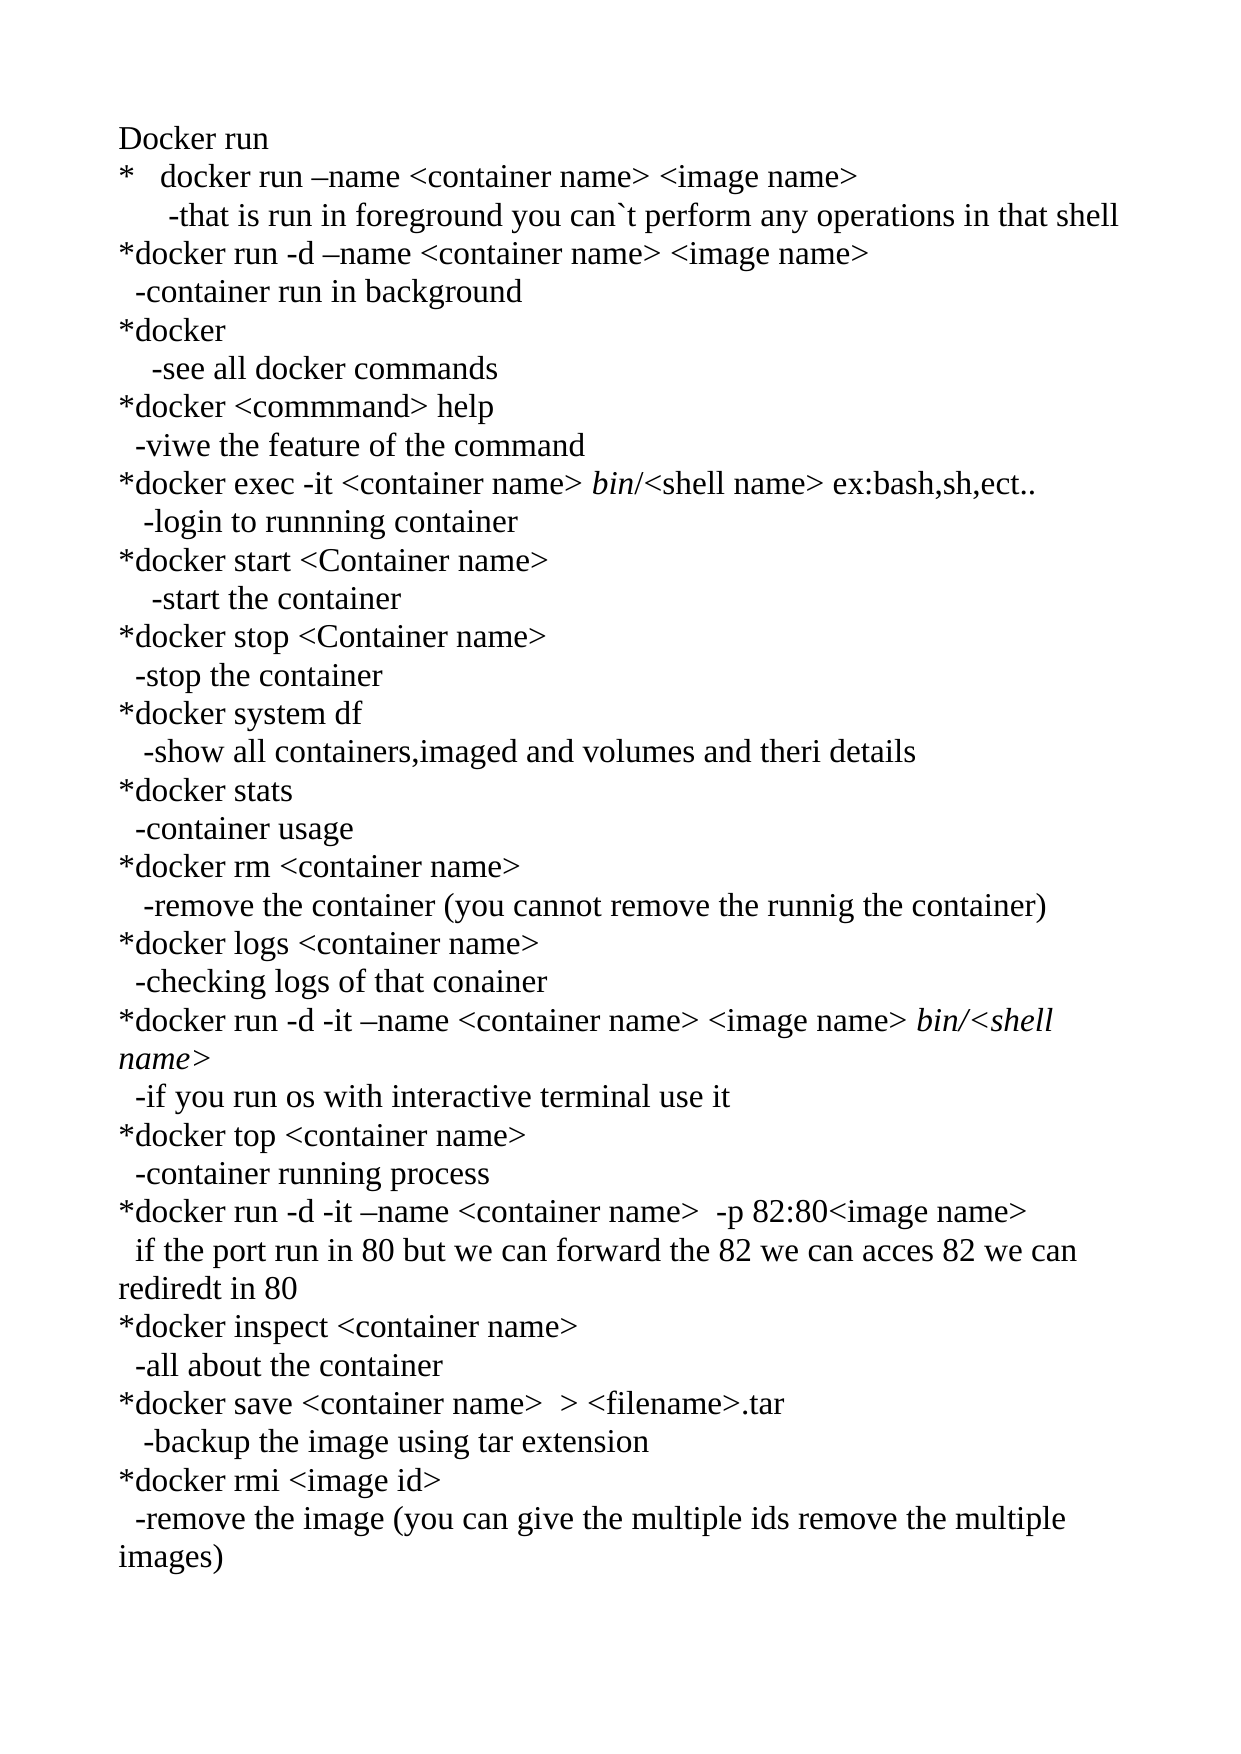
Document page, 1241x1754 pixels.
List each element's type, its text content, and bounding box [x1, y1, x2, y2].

text *docker system df [118, 693, 1122, 731]
text *docker rmi <image id> [118, 1460, 1122, 1498]
text -container run in background [118, 271, 1122, 310]
text *docker logs <container name> [118, 923, 1122, 961]
text -viwe the feature of the command [118, 425, 1122, 463]
text *docker run -d –name <container name> <image name> [118, 233, 1122, 271]
text *docker stats [118, 770, 1122, 808]
text *docker exec -it <container name> bin/<shell name> ex:bash,sh,ect.. [118, 463, 1122, 501]
text * docker run –name <container name> <image name> [118, 156, 1122, 195]
text *docker save <container name> > <filename>.tar [118, 1383, 1122, 1421]
text *docker inspect <container name> [118, 1306, 1122, 1345]
text Docker run [118, 118, 1122, 156]
text -if you run os with interactive terminal use it [118, 1076, 1122, 1115]
text -login to runnning container [118, 501, 1122, 540]
text *docker run -d -it –name <container name> -p 82:80<image name> [118, 1191, 1122, 1230]
text -container usage [118, 808, 1122, 846]
text *docker [118, 310, 1122, 348]
text *docker start <Container name> [118, 540, 1122, 578]
text *docker <commmand> help [118, 386, 1122, 425]
text -see all docker commands [118, 348, 1122, 386]
text *docker run -d -it –name <container name> <image name> bin/<shell name> [118, 1000, 1122, 1076]
text -remove the image (you can give the multiple ids remove the multiple images) [118, 1498, 1122, 1575]
text *docker rm <container name> [118, 846, 1122, 885]
text if the port run in 80 but we can forward the 82 we can acces 82 we can rediredt in 80 [118, 1230, 1122, 1306]
text -remove the container (you cannot remove the runnig the container) [118, 885, 1122, 923]
text -container running process [118, 1153, 1122, 1191]
text -start the container [118, 578, 1122, 616]
text -backup the image using tar extension [118, 1421, 1122, 1460]
text -stop the container [118, 655, 1122, 693]
text -show all containers,imaged and volumes and theri details [118, 731, 1122, 770]
text -that is run in foreground you can`t perform any operations in that shell [118, 195, 1122, 233]
text *docker stop <Container name> [118, 616, 1122, 655]
text -all about the container [118, 1345, 1122, 1383]
text *docker top <container name> [118, 1115, 1122, 1153]
text -checking logs of that conainer [118, 961, 1122, 1000]
